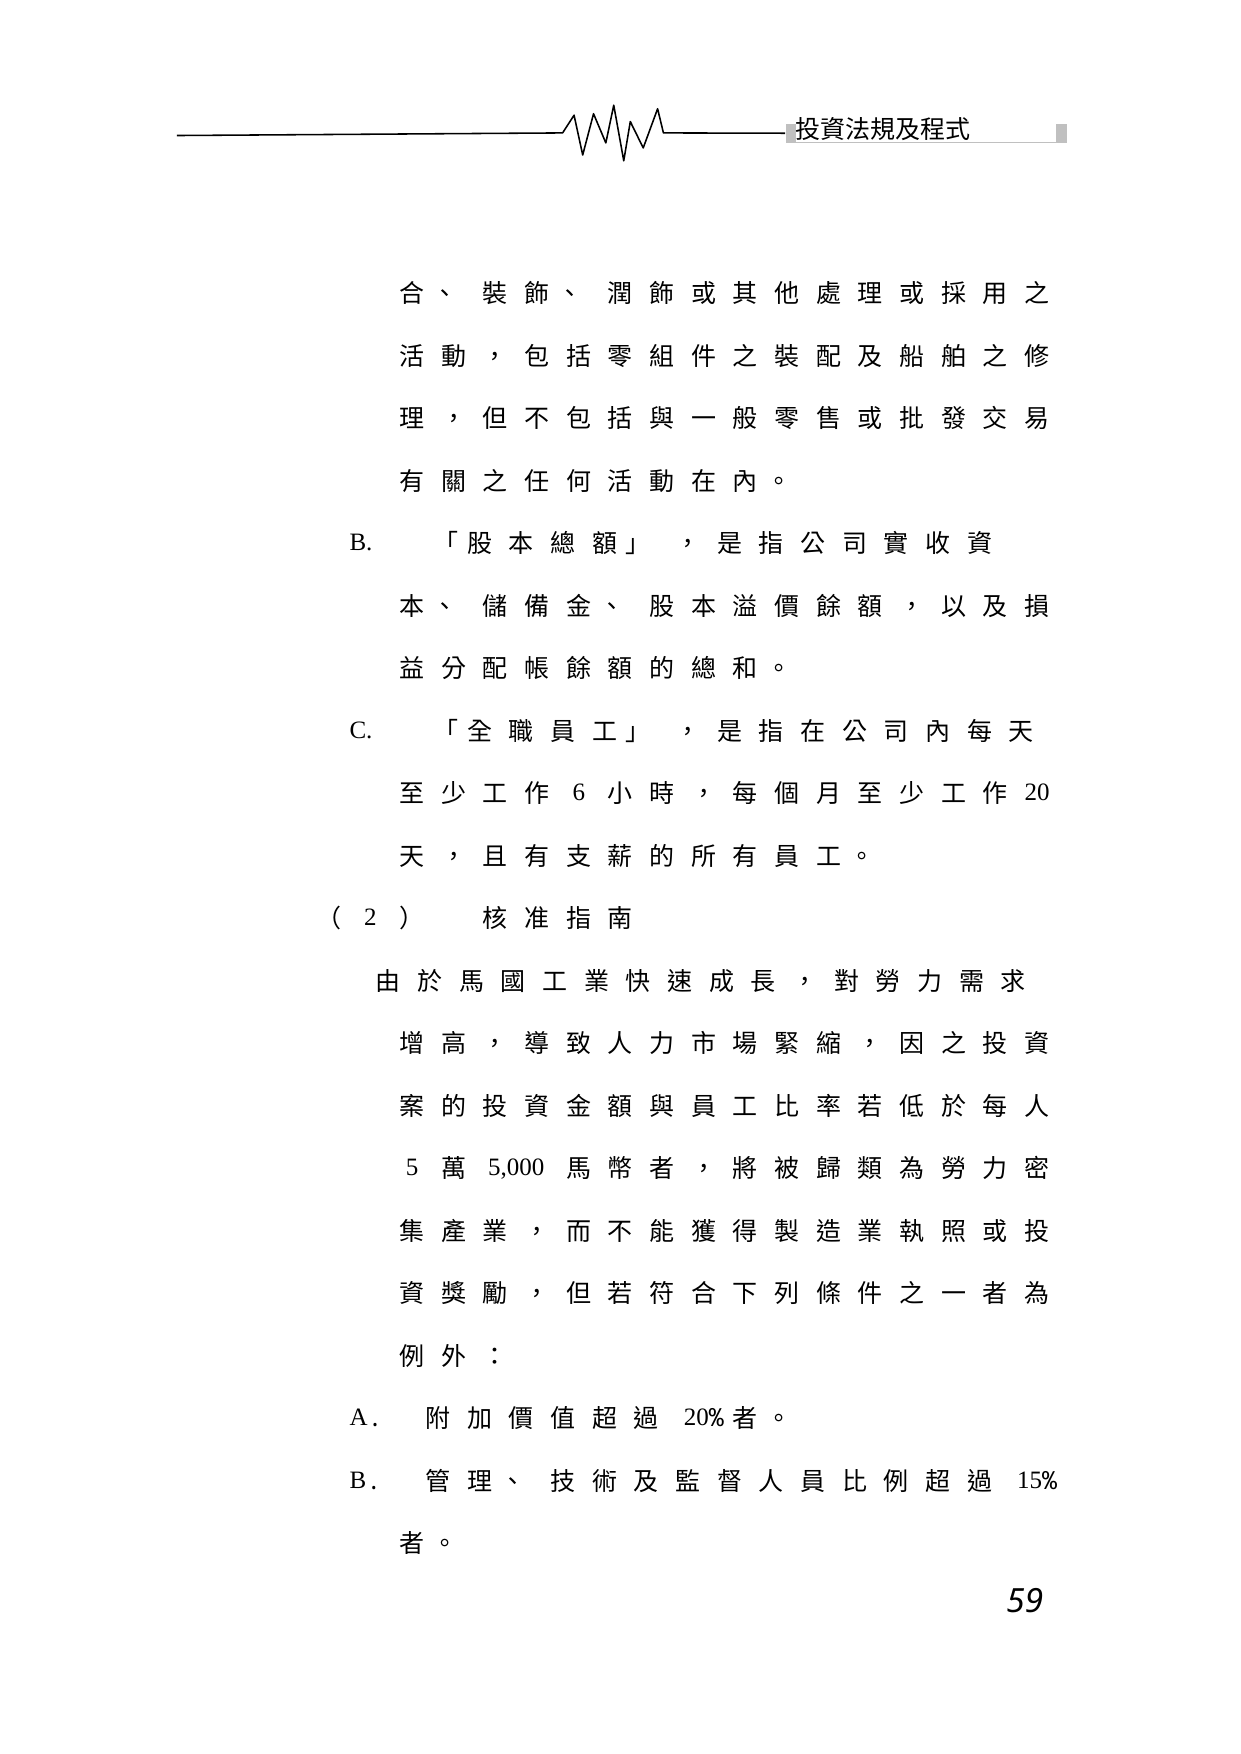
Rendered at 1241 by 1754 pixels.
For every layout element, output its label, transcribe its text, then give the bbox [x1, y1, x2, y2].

text A. 附加價值超過20%者。 [330, 1375, 1058, 1438]
text B. 管理、技術及監督人員比例超過15%者。 [330, 1438, 1058, 1563]
text 合、裝飾、潤飾或其他處理或採用之活動，包括零組件之裝配及船舶之修理，但不包括與一般零售或批發交易有關之任何活動在內。 [330, 250, 1058, 500]
text （2） 核准指南 [306, 875, 1058, 938]
text B. 「股本總額」，是指公司實收資本、儲備金、股本溢價餘額，以及損益分配帳餘額的總和。 [330, 500, 1058, 688]
text 由於馬國工業快速成長，對勞力需求增高，導致人力市場緊縮，因之投資案的投資金額與員工比率若低於每人5萬5,000馬幣者，將被歸類為勞力密集產業，而不能獲得製造業執照或投資獎勵，但若符合下列條件之一者為例外： [306, 938, 1058, 1375]
text C. 「全職員工」，是指在公司內每天至少工作6小時，每個月至少工作20天，且有支薪的所有員工。 [330, 688, 1058, 875]
